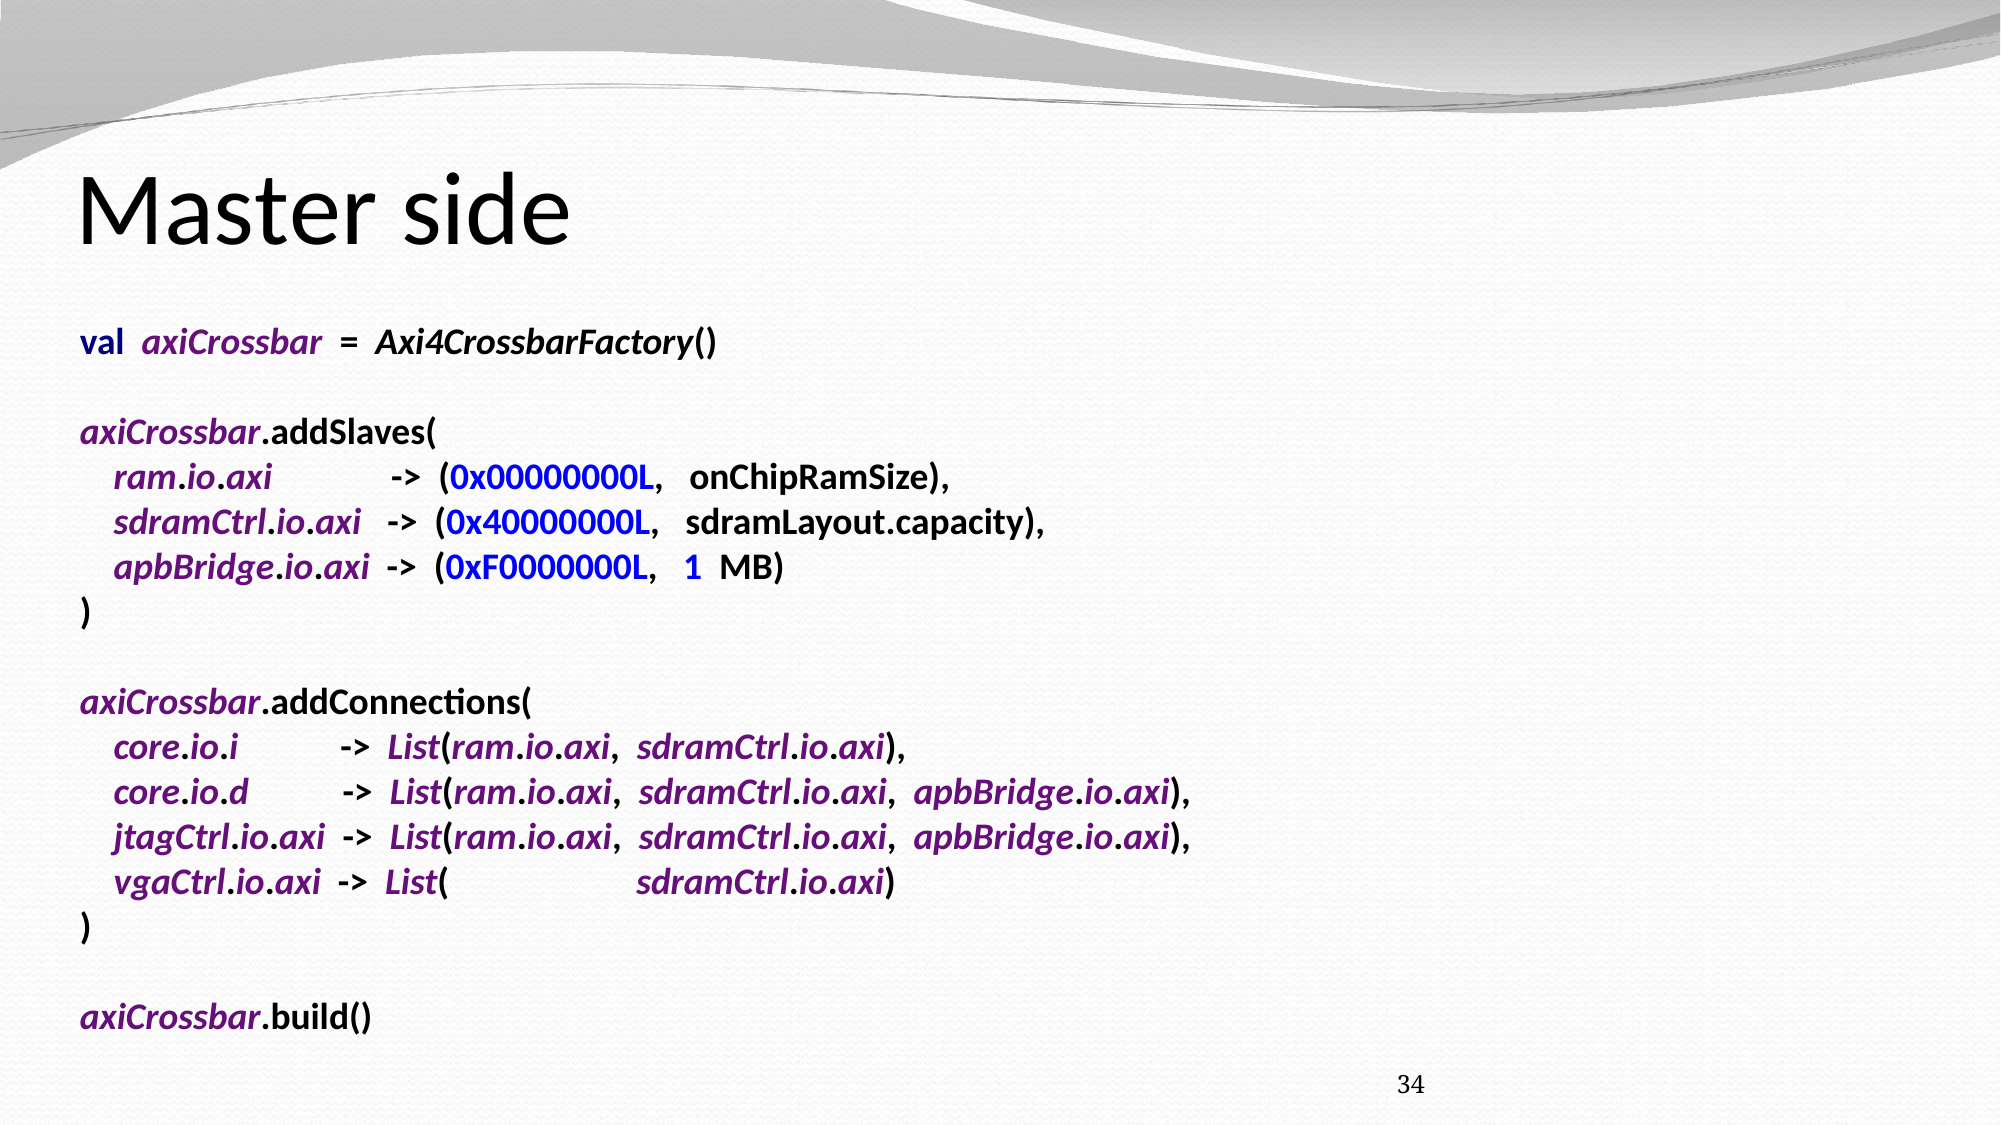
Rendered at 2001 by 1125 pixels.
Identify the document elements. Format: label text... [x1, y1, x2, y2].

picture [0, 0, 2001, 1125]
title Master side [75, 78, 1426, 266]
text_box val axiCrossbar = Axi4CrossbarFactory() axiCrossbar.addSlaves( ram.io.axi -> (0x00000000L, onChipRamSize), sdramCtrl.io.axi -> (0x40000000L, sdramLayout.capacity), apbBridge.io.axi -> (0xF0000000L, 1 MB) ) axiCrossbar.addConnections( core.io.i -> List(ram.io.axi, sdramCtrl.io.axi), core.io.d -> List(ram.io.axi, sdramCtrl.io.axi, apbBridge.io.axi), jtagCtrl.io.axi -> List(ram.io.axi, sdramCtrl.io.axi, apbBridge.io.axi), vgaCtrl.io.axi -> List( sdramCtrl.io.axi) ) axiCrossbar.build() [64, 309, 1207, 1081]
text_box [1299, 1042, 1426, 1103]
